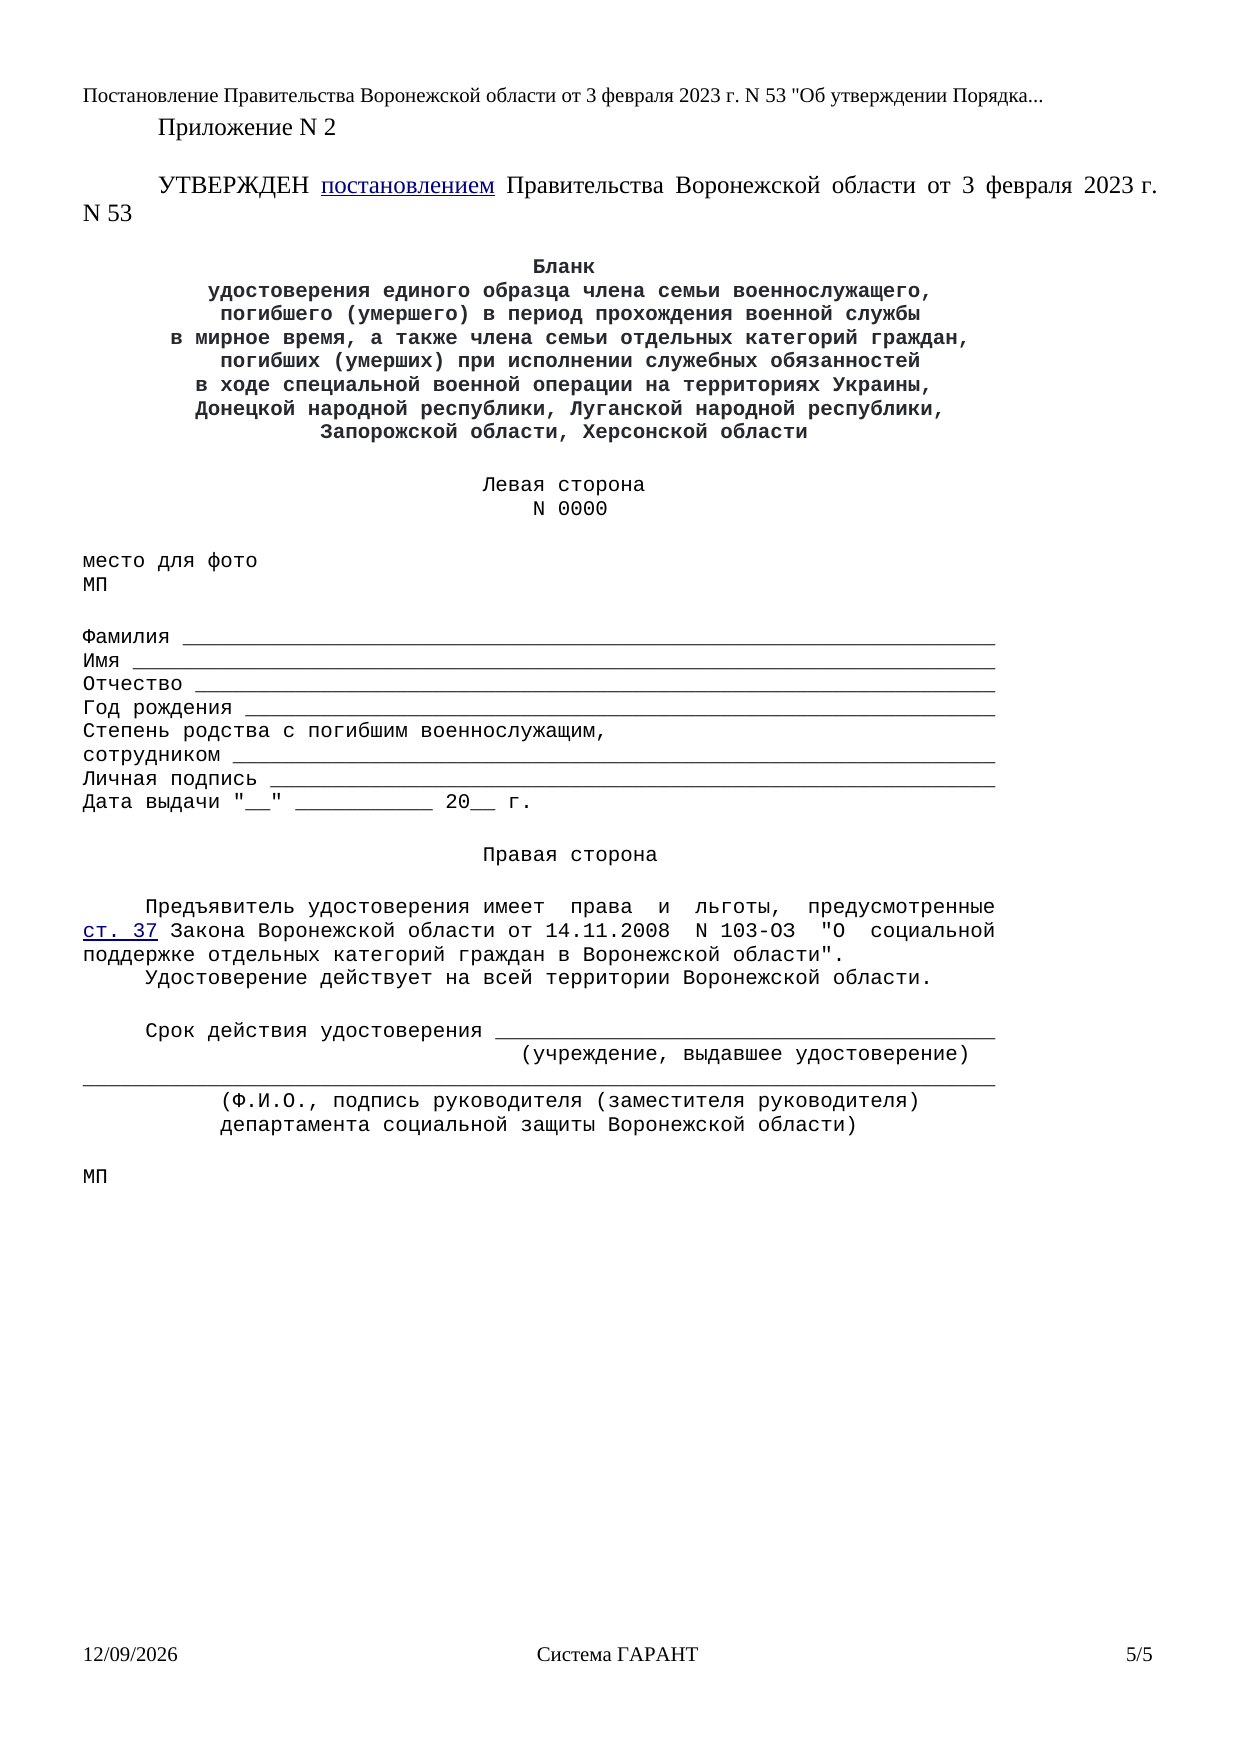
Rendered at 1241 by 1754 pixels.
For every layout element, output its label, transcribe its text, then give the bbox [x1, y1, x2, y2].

text погибших (умерших) при исполнении служебных обязанностей [83, 351, 1157, 374]
text МП [83, 1167, 1157, 1190]
text N 0000 [83, 497, 1157, 521]
text Год рождения ____________________________________________________________ [83, 697, 1157, 721]
text Правая сторона [83, 844, 1157, 867]
text в ходе специальной военной операции на территориях Украины, [83, 374, 1157, 398]
text удостоверения единого образца члена семьи военнослужащего, [83, 279, 1157, 303]
text Имя _____________________________________________________________________ [83, 649, 1157, 673]
text Личная подпись __________________________________________________________ [83, 768, 1157, 791]
text Приложение N 2 [83, 112, 1157, 141]
text МП [83, 573, 1157, 597]
text Левая сторона [83, 474, 1157, 497]
text Донецкой народной республики, Луганской народной республики, [83, 398, 1157, 421]
text департамента социальной защиты Воронежской области) [83, 1114, 1157, 1138]
text в мирное время, а также члена семьи отдельных категорий граждан, [83, 327, 1157, 351]
text погибшего (умершего) в период прохождения военной службы [83, 303, 1157, 327]
text Запорожской области, Херсонской области [83, 421, 1157, 445]
text УТВЕРЖДЕН постановлением Правительства Воронежской области от 3 февраля 2023 г. N 53 [83, 170, 1157, 227]
text Предъявитель удостоверения имеет права и льготы, предусмотренные [83, 896, 1157, 920]
text место для фото [83, 550, 1157, 573]
text ст. 37 Закона Воронежской области от 14.11.2008 N 103-ОЗ "О социальной [83, 920, 1157, 943]
text Удостоверение действует на всей территории Воронежской области. [83, 967, 1157, 991]
text (Ф.И.О., подпись руководителя (заместителя руководителя) [83, 1091, 1157, 1114]
text Бланк [83, 256, 1157, 279]
text Дата выдачи "__" ___________ 20__ г. [83, 791, 1157, 815]
text (учреждение, выдавшее удостоверение) [83, 1043, 1157, 1067]
text поддержке отдельных категорий граждан в Воронежской области". [83, 943, 1157, 967]
text _________________________________________________________________________ [83, 1067, 1157, 1091]
text сотрудником _____________________________________________________________ [83, 744, 1157, 768]
text Отчество ________________________________________________________________ [83, 673, 1157, 697]
text Степень родства с погибшим военнослужащим, [83, 721, 1157, 744]
text Фамилия _________________________________________________________________ [83, 626, 1157, 649]
text Срок действия удостоверения ________________________________________ [83, 1019, 1157, 1043]
